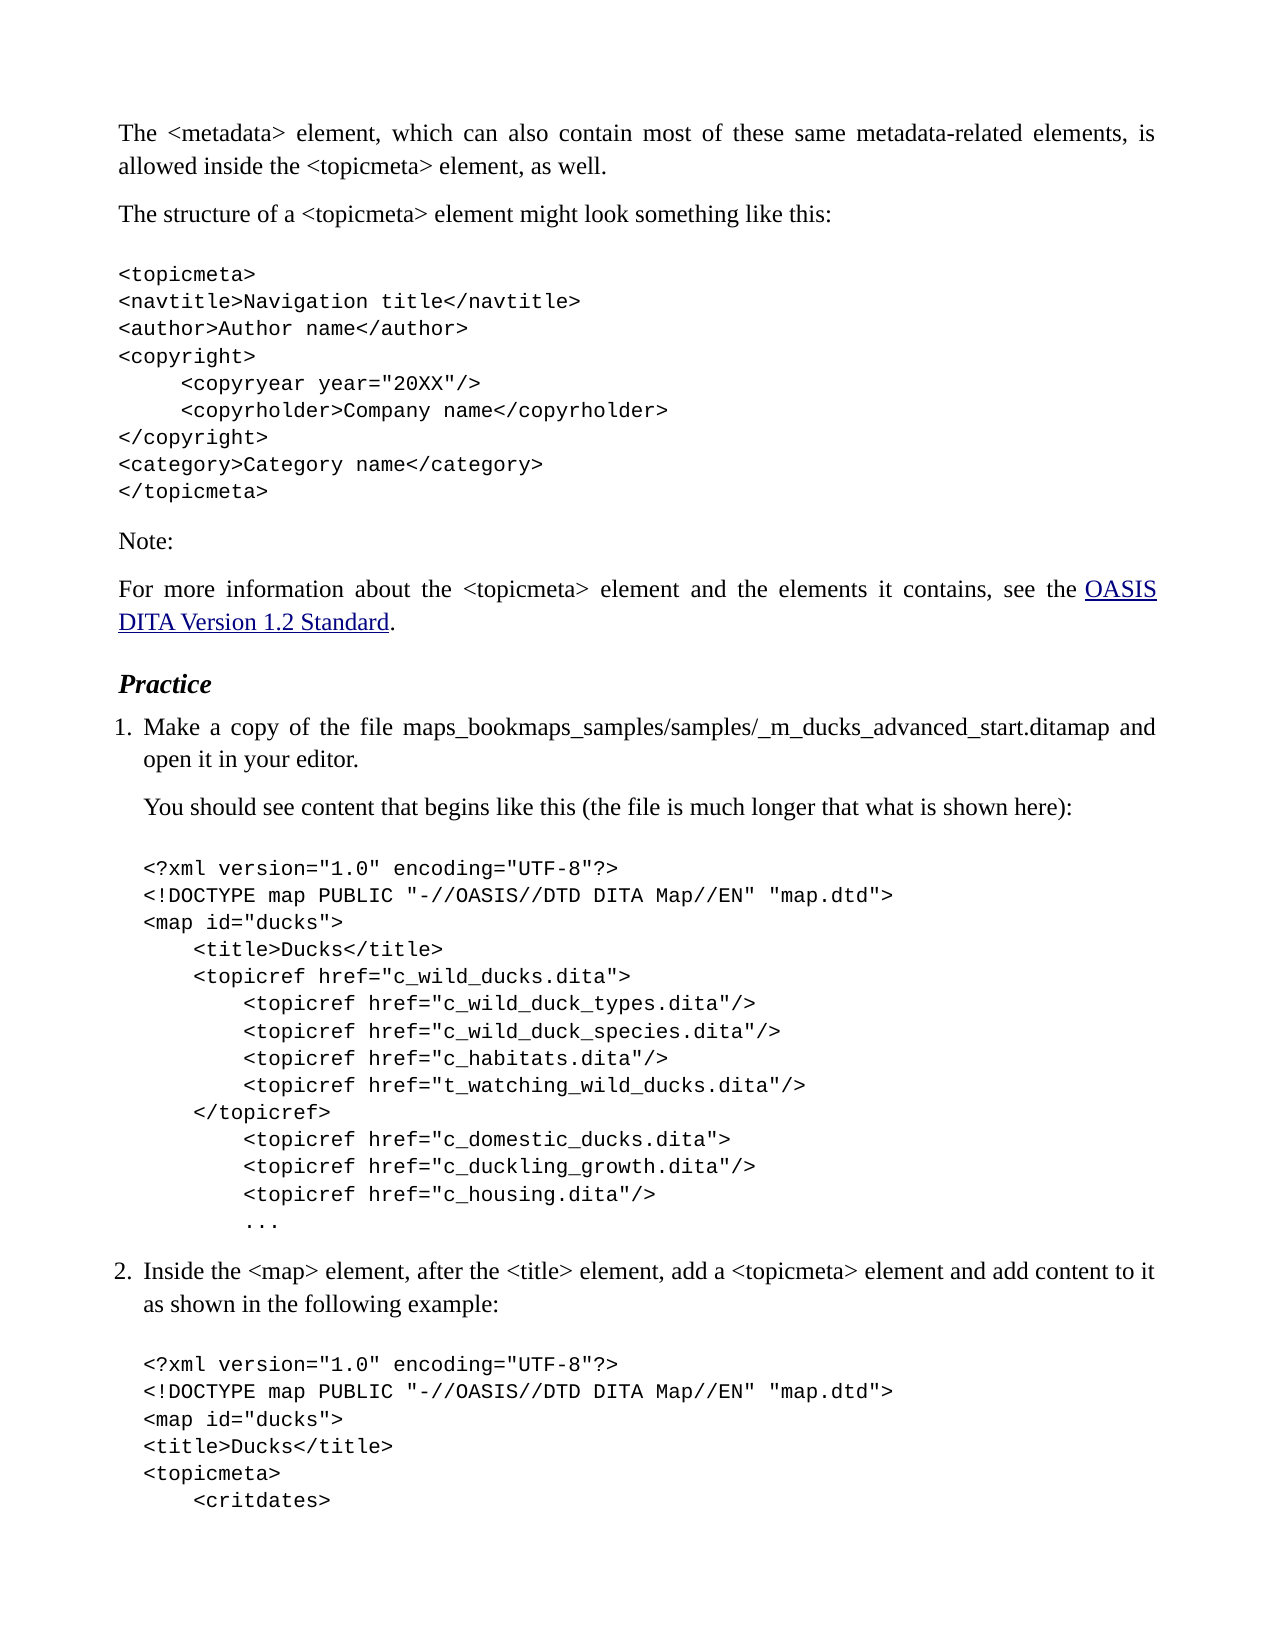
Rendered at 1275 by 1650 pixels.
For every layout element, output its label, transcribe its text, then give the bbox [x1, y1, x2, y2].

list <?xml version="1.0" encoding="UTF-8"?> <!DOCTYPE map PUBLIC "-//OASIS//DTD DITA Map//EN" "map.dtd"> <map id="ducks"> <title>Ducks</title> <topicref href="c_wild_ducks.dita"> <topicref href="c_wild_duck_types.dita"/> <topicref href="c_wild_duck_species.dita"/> <topicref href="c_habitats.dita"/> <topicref href="t_watching_wild_ducks.dita"/> </topicref> <topicref href="c_domestic_ducks.dita"> <topicref href="c_duckling_growth.dita"/> <topicref href="c_housing.dita"/> ... [118, 857, 1157, 1234]
list Inside the <map> element, after the <title> element, add a <topicmeta> element and add content to it as shown in the following example: [118, 1256, 1157, 1318]
text For more information about the <topicmeta> element and the elements it contains, see the OASIS DITA Version 1.2 Standard. [118, 574, 1157, 636]
text Note: [118, 526, 1157, 555]
subtitle Practice [118, 667, 1157, 699]
text The <metadata> element, which can also contain most of these same metadata-related elements, is allowed inside the <topicmeta> element, as well. [118, 118, 1157, 180]
list You should see content that begins like this (the file is much longer that what is shown here): [118, 792, 1157, 821]
list Make a copy of the file maps_bookmaps_samples/samples/_m_ducks_advanced_start.ditamap and open it in your editor. [118, 712, 1157, 773]
text The structure of a <topicmeta> element might look something like this: [118, 199, 1157, 227]
list <?xml version="1.0" encoding="UTF-8"?> <!DOCTYPE map PUBLIC "-//OASIS//DTD DITA Map//EN" "map.dtd"> <map id="ducks"> <title>Ducks</title> <topicmeta> <critdates> [118, 1354, 1157, 1514]
text <topicmeta> <navtitle>Navigation title</navtitle> <author>Author name</author> <copyright> <copyryear year="20XX"/> <copyrholder>Company name</copyrholder> </copyright> <category>Category name</category> </topicmeta> [118, 264, 1157, 505]
